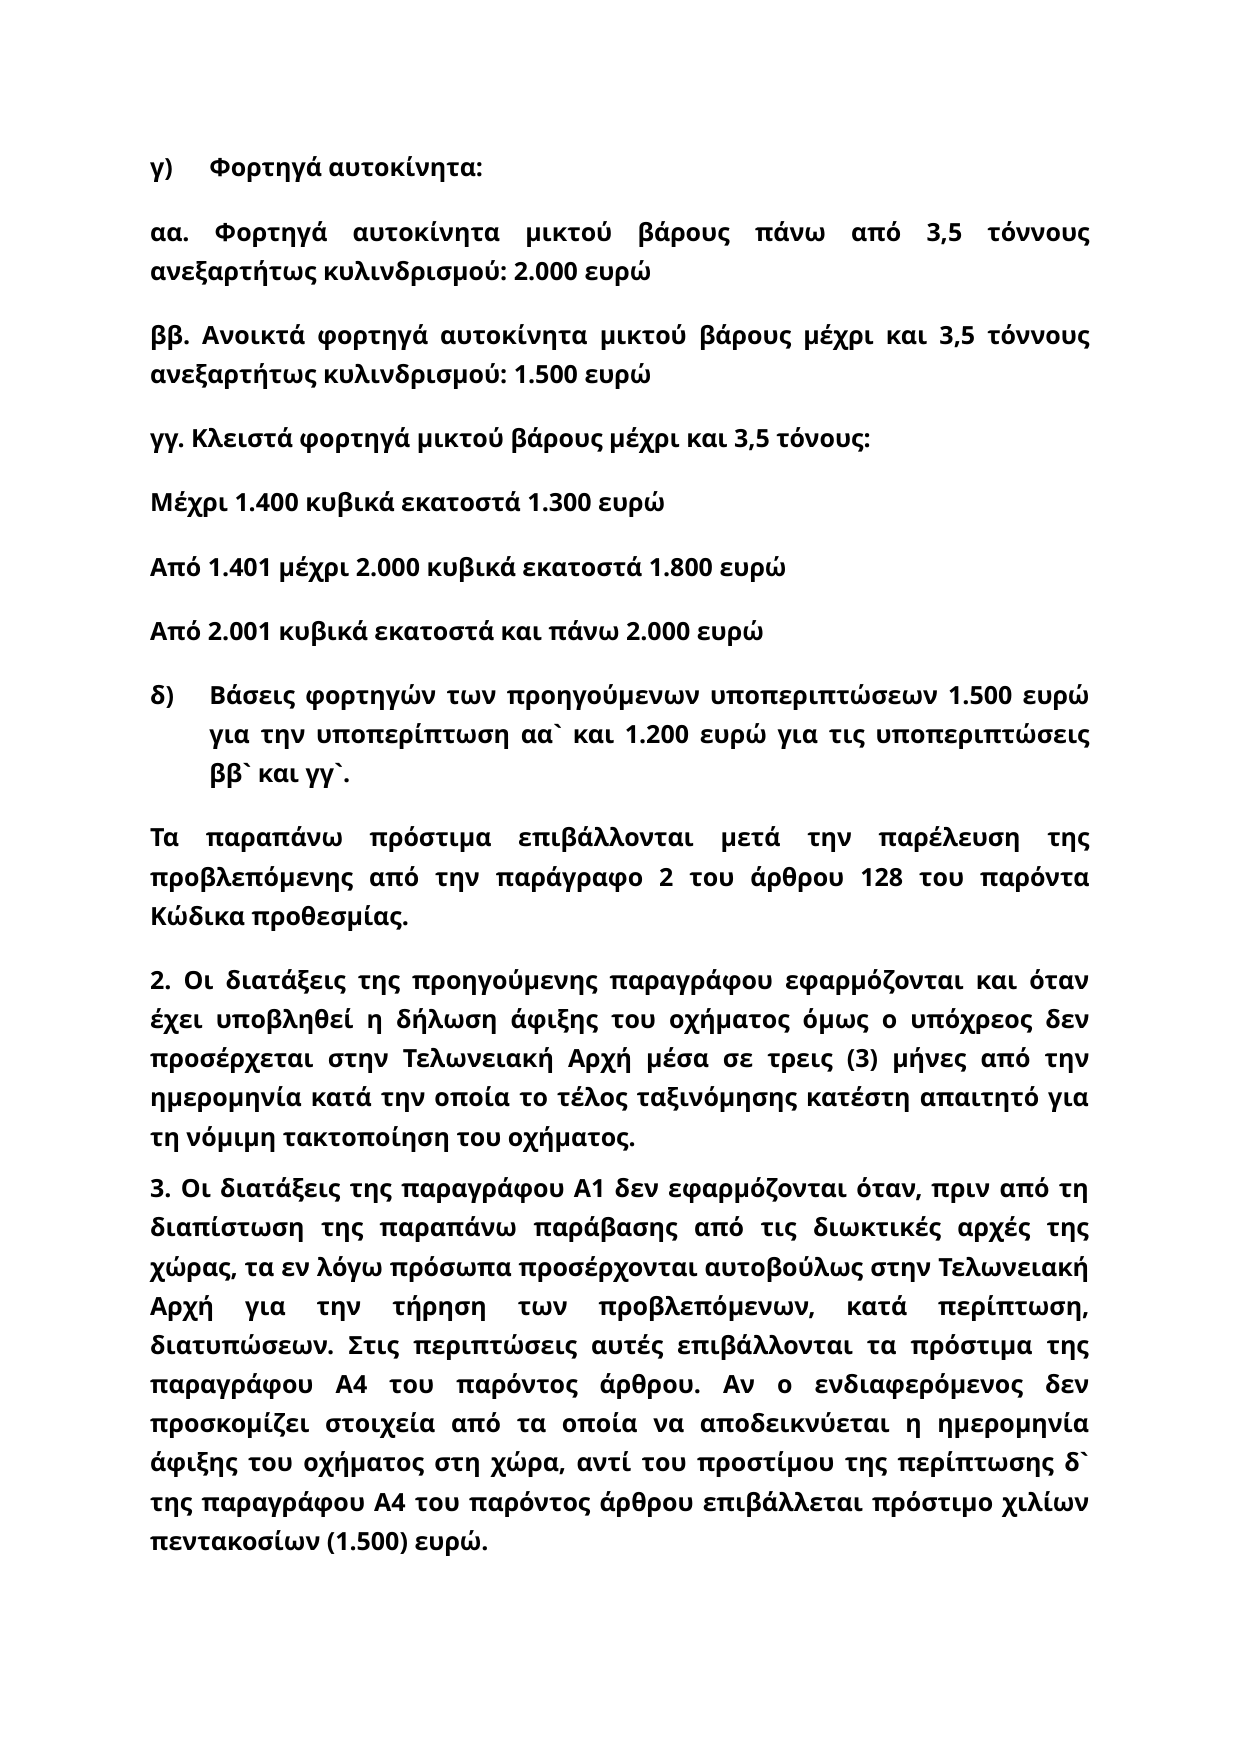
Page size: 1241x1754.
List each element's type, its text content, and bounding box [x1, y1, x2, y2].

list γ) Φορτηγά αυτοκίνητα: [150, 150, 1090, 184]
text ββ. Ανοικτά φορτηγά αυτοκίνητα μικτού βάρους μέχρι και 3,5 τόννους ανεξαρτήτως κυλινδρισμού: 1.500 ευρώ [150, 317, 1090, 391]
text Από 2.001 κυβικά εκατοστά και πάνω 2.000 ευρώ [150, 613, 1090, 647]
text Μέχρι 1.400 κυβικά εκατοστά 1.300 ευρώ [150, 485, 1090, 519]
text Από 1.401 μέχρι 2.000 κυβικά εκατοστά 1.800 ευρώ [150, 549, 1090, 583]
text 3. Οι διατάξεις της παραγράφου Α1 δεν εφαρμόζονται όταν, πριν από τη διαπίστωση της παραπάνω παράβασης από τις διωκτικές αρχές της χώρας, τα εν λόγω πρόσωπα προσέρχονται αυτοβούλως στην Τελωνειακή Αρχή για την τήρηση των προβλεπόμενων, κατά περίπτωση, διατυπώσεων. Στις περιπτώσεις αυτές επιβάλλονται τα πρόστιμα της παραγράφου Α4 του παρόντος άρθρου. Αν ο ενδιαφερόμενος δεν προσκομίζει στοιχεία από τα οποία να αποδεικνύεται η ημερομηνία άφιξης του οχήματος στη χώρα, αντί του προστίμου της περίπτωσης δ` της παραγράφου Α4 του παρόντος άρθρου επιβάλλεται πρόστιμο χιλίων πεντακοσίων (1.500) ευρώ. [150, 1171, 1090, 1557]
text 2. Οι διατάξεις της προηγούμενης παραγράφου εφαρμόζονται και όταν έχει υποβληθεί η δήλωση άφιξης του οχήματος όμως ο υπόχρεος δεν προσέρχεται στην Τελωνειακή Αρχή μέσα σε τρεις (3) μήνες από την ημερομηνία κατά την οποία το τέλος ταξινόμησης κατέστη απαιτητό για τη νόμιμη τακτοποίηση του οχήματος. [150, 962, 1090, 1153]
text Τα παραπάνω πρόστιμα επιβάλλονται μετά την παρέλευση της προβλεπόμενης από την παράγραφο 2 του άρθρου 128 του παρόντα Κώδικα προθεσμίας. [150, 820, 1090, 932]
text αα. Φορτηγά αυτοκίνητα μικτού βάρους πάνω από 3,5 τόννους ανεξαρτήτως κυλινδρισμού: 2.000 ευρώ [150, 214, 1090, 287]
list δ) Βάσεις φορτηγών των προηγούμενων υποπεριπτώσεων 1.500 ευρώ για την υποπερίπτωση αα` και 1.200 ευρώ για τις υποπεριπτώσεις ββ` και γγ`. [150, 677, 1090, 790]
text γγ. Κλειστά φορτηγά μικτού βάρους μέχρι και 3,5 τόνους: [150, 421, 1090, 455]
